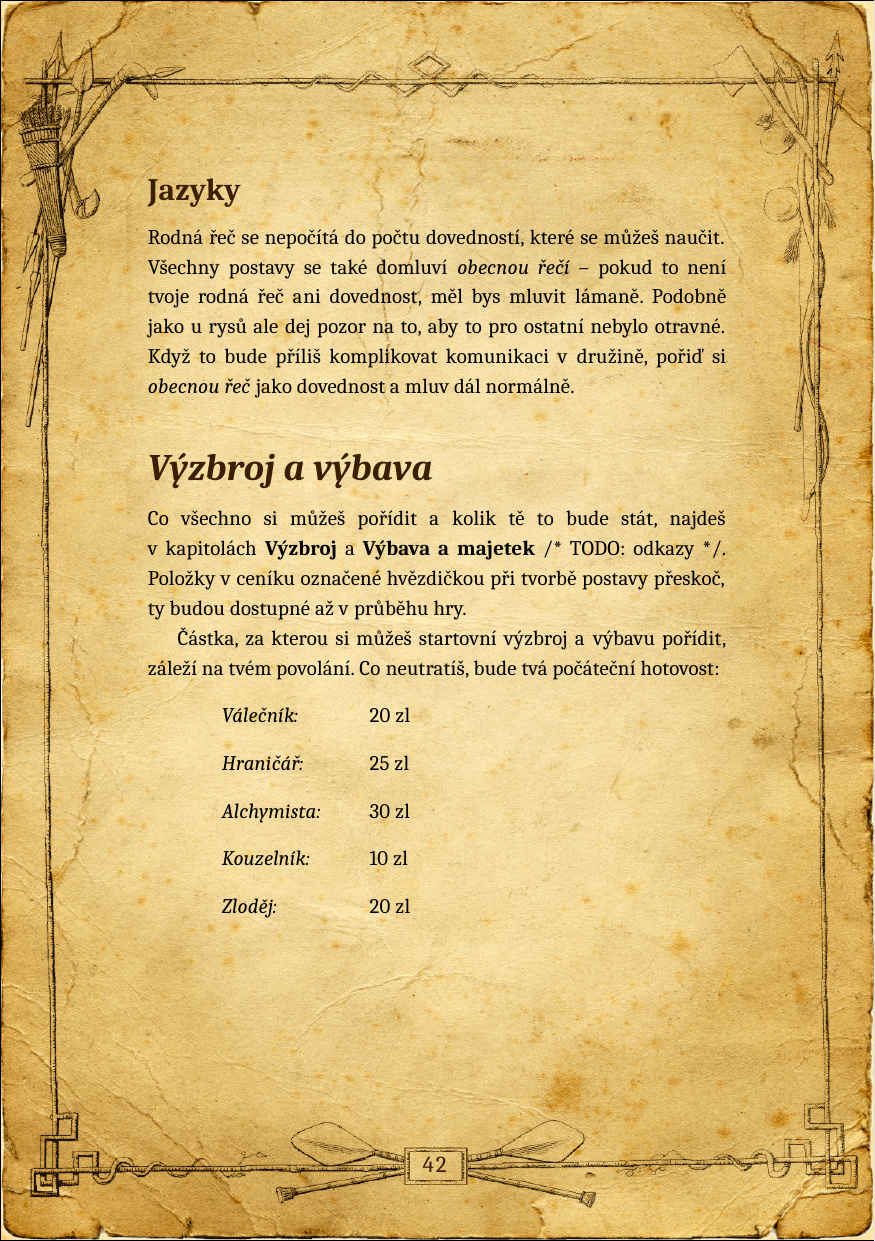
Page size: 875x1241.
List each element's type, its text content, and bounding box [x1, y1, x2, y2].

subtitle Výzbroj a⁠ výbava [148, 446, 726, 489]
subtitle Jazyky [148, 172, 726, 208]
text Zloděj: 20 zl [222, 894, 726, 918]
picture [1, 1, 874, 1240]
text Alchymista: 30 zl [222, 799, 726, 823]
text Válečník: 20 zl [222, 704, 726, 728]
text Hraničář: 25 zl [222, 752, 726, 776]
text Co všechno si můžeš pořídit a⁠ kolik tě to bude stát, najdeš v⁠ kapitolách Výzbroj a⁠ Výbava a⁠ majetek /* TODO: odkazy */. Položky v⁠ ceníku označené hvězdičkou při tvorbě postavy přeskoč, ty budou dostupné až v⁠ průběhu hry. Částka, za kterou si můžeš startovní výzbroj a⁠ výbavu pořídit, záleží na tvém povolání. Co neutratíš, bude tvá počáteční hotovost: [148, 507, 726, 680]
text Kouzelník: 10 zl [222, 847, 726, 871]
text Rodná řeč se nepočítá do počtu dovedností, které se můžeš naučit. Všechny postavy se také domluví obecnou řečí – pokud to není tvoje rodná řeč ani dovednost, měl bys mluvit lámaně. Podobně jako u⁠ rysů ale dej pozor na to, aby to pro ostatní nebylo otravné. Když to bude příliš komplikovat komunikaci v⁠ družině, pořiď si obecnou řeč jako dovednost a⁠ mluv dál normálně. [148, 225, 726, 399]
